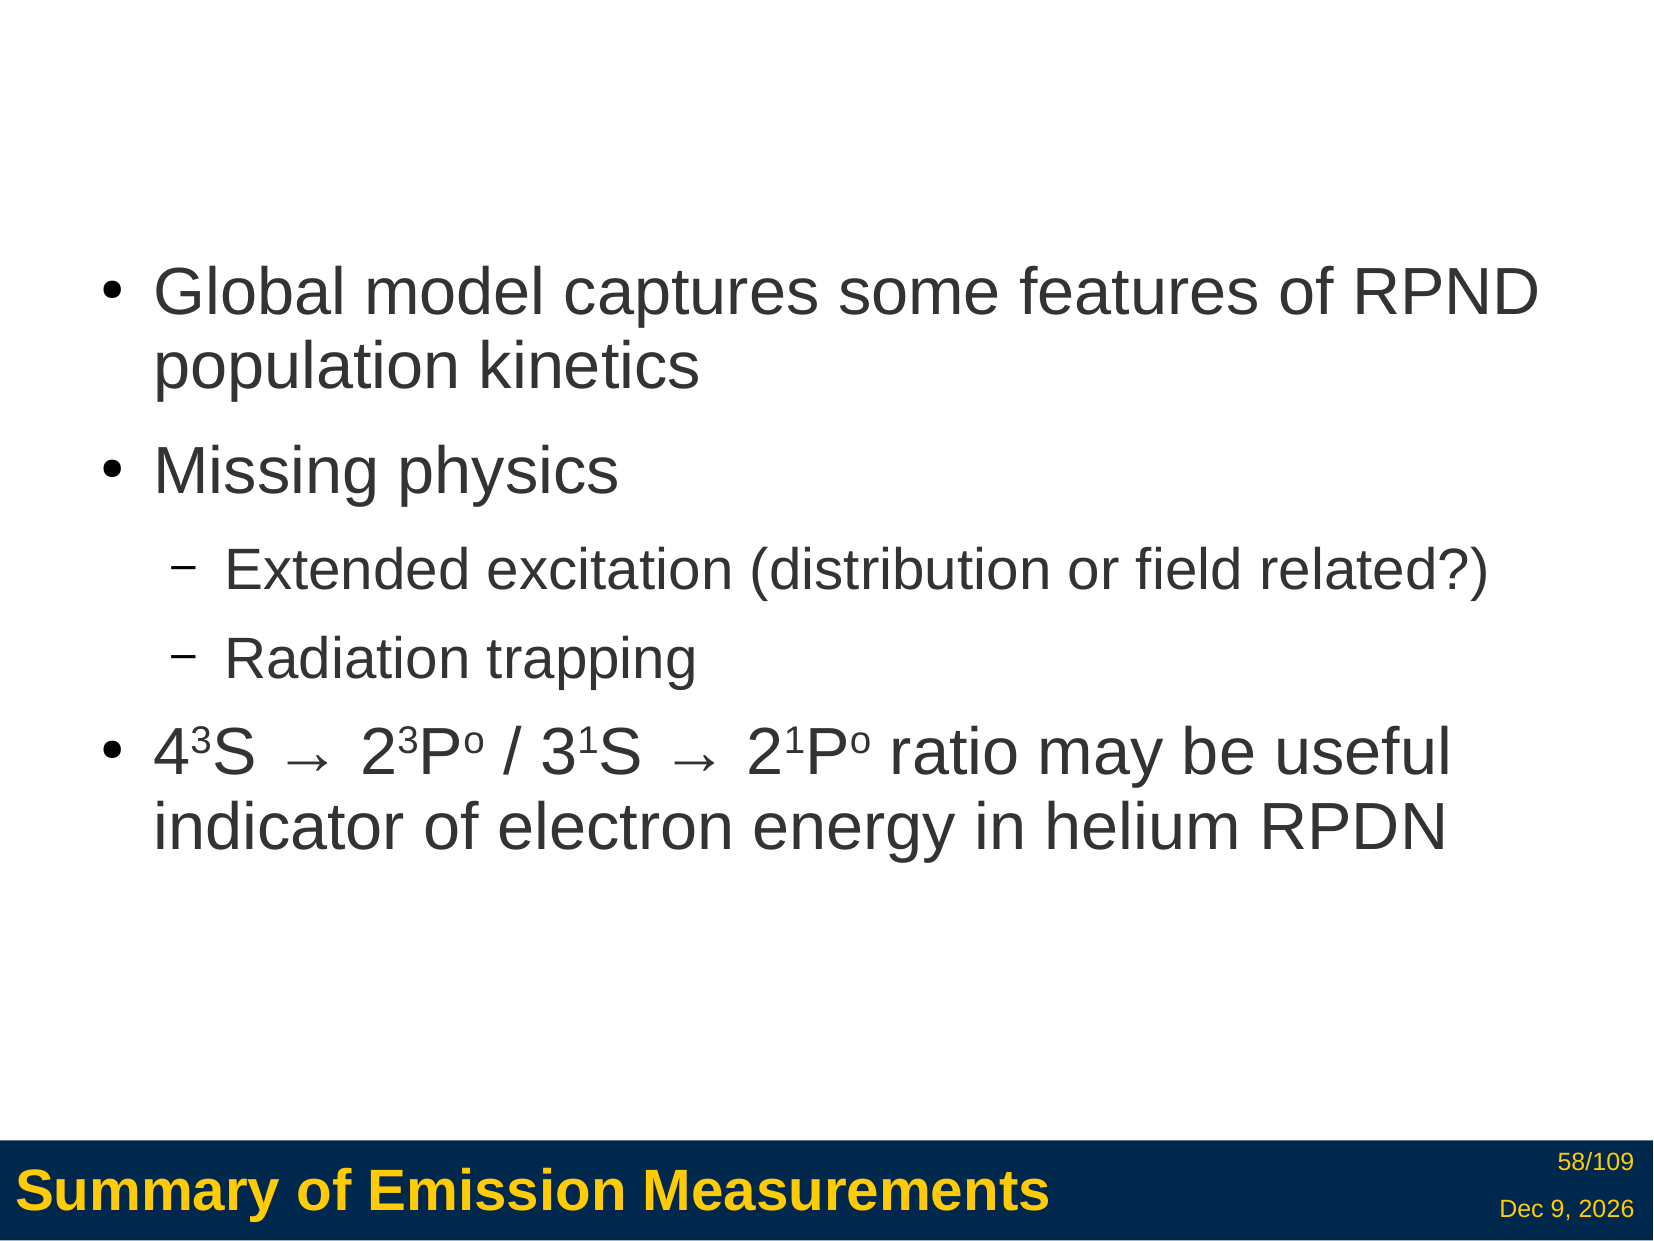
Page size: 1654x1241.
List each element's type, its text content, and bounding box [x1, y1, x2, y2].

list Global model captures some features of RPND population kinetics Missing physics Extended excitation (distribution or field related?) Radiation trapping 43S → 23Po / 31S → 21Po ratio may be useful indicator of electron energy in helium RPDN [82, 75, 1571, 1043]
title Summary of Emission Measurements [14, 1140, 1380, 1241]
